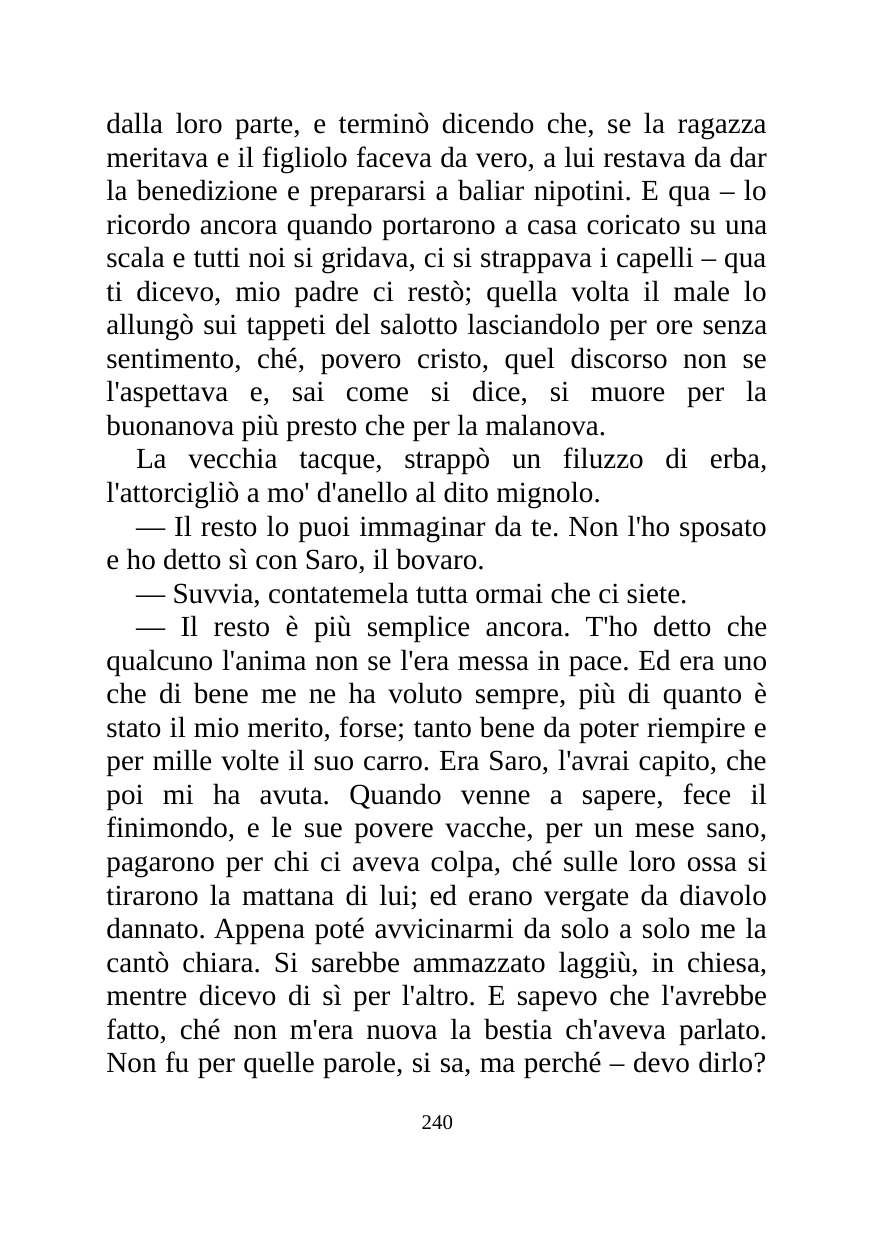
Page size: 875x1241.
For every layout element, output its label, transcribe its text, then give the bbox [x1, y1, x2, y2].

text — Suvvia, contatemela tutta ormai che ci siete. [106, 576, 768, 609]
text La vecchia tacque, strappò un filuzzo di erba, l'attorcigliò a mo' d'anello al dito mignolo. [106, 442, 768, 509]
text — Il resto è più semplice ancora. T'ho detto che qualcuno l'anima non se l'era messa in pace. Ed era uno che di bene me ne ha voluto sempre, più di quanto è stato il mio merito, forse; tanto bene da poter riempire e per mille volte il suo carro. Era Saro, l'avrai capito, che poi mi ha avuta. Quando venne a sapere, fece il finimondo, e le sue povere vacche, per un mese sano, pagarono per chi ci aveva colpa, ché sulle loro ossa si tirarono la mattana di lui; ed erano vergate da diavolo dannato. Appena poté avvicinarmi da solo a solo me la cantò chiara. Si sarebbe ammazzato laggiù, in chiesa, mentre dicevo di sì per l'altro. E sapevo che l'avrebbe fatto, ché non m'era nuova la bestia ch'aveva parlato. Non fu per quelle parole, si sa, ma perché – devo dirlo? [106, 609, 768, 1079]
text — Il resto lo puoi immaginar da te. Non l'ho sposato e ho detto sì con Saro, il bovaro. [106, 509, 768, 576]
text dalla loro parte, e terminò dicendo che, se la ragazza meritava e il figliolo faceva da vero, a lui restava da dar la benedizione e prepararsi a baliar nipotini. E qua – lo ricordo ancora quando portarono a casa coricato su una scala e tutti noi si gridava, ci si strappava i capelli – qua ti dicevo, mio padre ci restò; quella volta il male lo allungò sui tappeti del salotto lasciandolo per ore senza sentimento, ché, povero cristo, quel discorso non se l'aspettava e, sai come si dice, si muore per la buonanova più presto che per la malanova. [106, 106, 768, 442]
